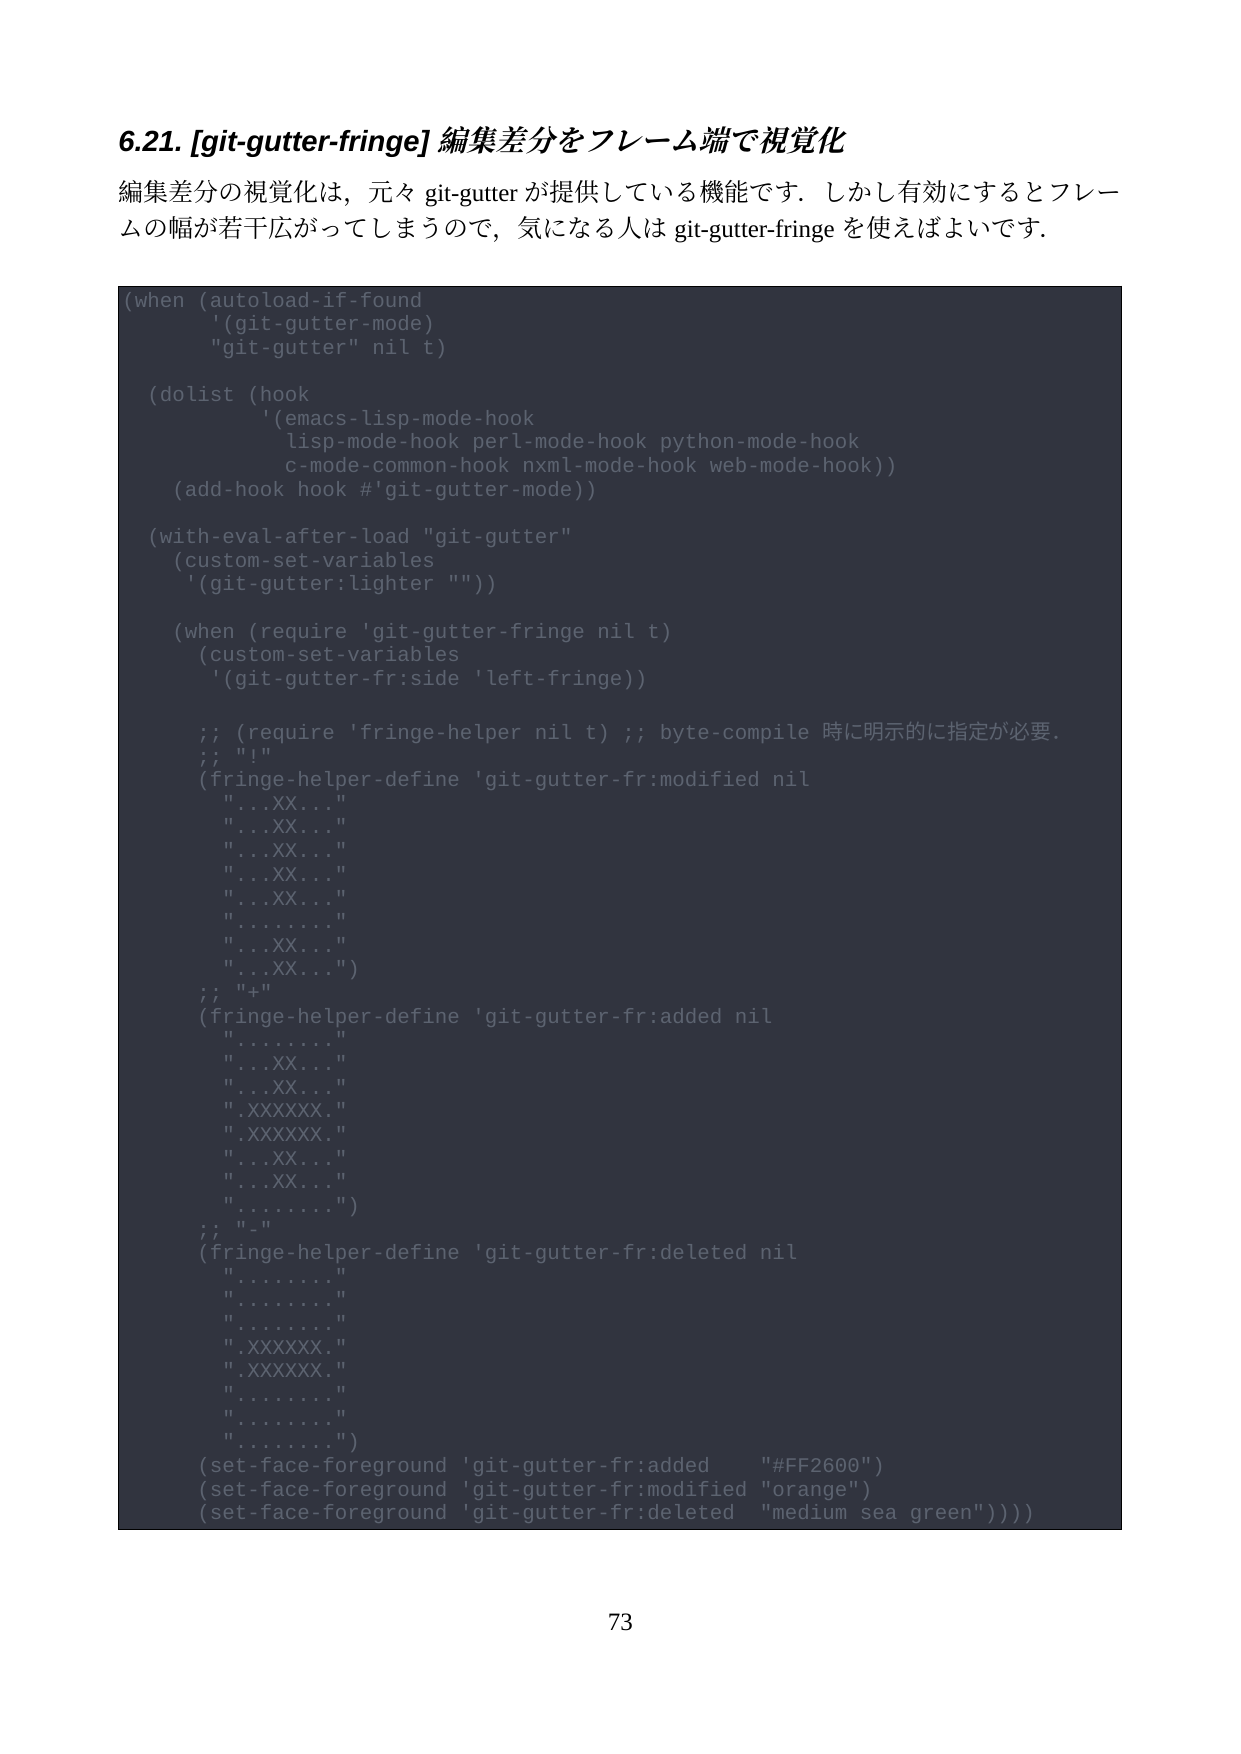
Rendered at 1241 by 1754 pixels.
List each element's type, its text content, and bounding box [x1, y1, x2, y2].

text "........") [119, 1427, 1121, 1451]
text "........" [119, 1309, 1121, 1333]
text ;; "+" [119, 978, 1121, 1002]
text (set-face-foreground 'git-gutter-fr:added "#FF2600") [119, 1451, 1121, 1475]
text (fringe-helper-define 'git-gutter-fr:modified nil [119, 765, 1121, 789]
text ".XXXXXX." [119, 1333, 1121, 1356]
text "...XX..." [119, 883, 1121, 907]
text "...XX..." [119, 813, 1121, 836]
text "........") [119, 1191, 1121, 1214]
text "........" [119, 907, 1121, 931]
text "........" [119, 1025, 1121, 1049]
text '(git-gutter-fr:side 'left-fringe)) [119, 664, 1121, 688]
text (when (autoload-if-found [119, 287, 1121, 309]
text ".XXXXXX." [119, 1120, 1121, 1144]
text '(git-gutter:lighter "")) [119, 569, 1121, 593]
text (custom-set-variables [119, 546, 1121, 569]
text "...XX..." [119, 789, 1121, 813]
text '(emacs-lisp-mode-hook [119, 404, 1121, 427]
text "........" [119, 1380, 1121, 1404]
text "...XX..." [119, 860, 1121, 883]
text (dolist (hook [119, 380, 1121, 404]
text "...XX...") [119, 954, 1121, 978]
text "...XX..." [119, 1144, 1121, 1167]
text (fringe-helper-define 'git-gutter-fr:added nil [119, 1002, 1121, 1025]
text (set-face-foreground 'git-gutter-fr:deleted "medium sea green")))) [119, 1498, 1121, 1529]
text ".XXXXXX." [119, 1356, 1121, 1380]
text "........" [119, 1286, 1121, 1309]
text (fringe-helper-define 'git-gutter-fr:deleted nil [119, 1238, 1121, 1262]
subtitle [git-gutter-fringe] 編集差分をフレーム端で視覚化 [118, 118, 1122, 160]
text ;; (require 'fringe-helper nil t) ;; byte-compile 時に明示的に指定が必要． [119, 711, 1121, 742]
text ;; "!" [119, 742, 1121, 765]
text (when (require 'git-gutter-fringe nil t) [119, 617, 1121, 640]
text 編集差分の視覚化は，元々 git-gutter が提供している機能です．しかし有効にするとフレームの幅が若干広がってしまうので，気になる人は git-gutter-fringe を使えばよいです． [118, 172, 1122, 273]
text "........" [119, 1404, 1121, 1427]
text (set-face-foreground 'git-gutter-fr:modified "orange") [119, 1475, 1121, 1498]
text '(git-gutter-mode) [119, 309, 1121, 333]
text ".XXXXXX." [119, 1096, 1121, 1120]
text "...XX..." [119, 836, 1121, 860]
text (custom-set-variables [119, 640, 1121, 664]
text (with-eval-after-load "git-gutter" [119, 522, 1121, 546]
text c-mode-common-hook nxml-mode-hook web-mode-hook)) [119, 451, 1121, 475]
text lisp-mode-hook perl-mode-hook python-mode-hook [119, 427, 1121, 451]
text (add-hook hook #'git-gutter-mode)) [119, 475, 1121, 498]
text "...XX..." [119, 931, 1121, 954]
text "...XX..." [119, 1167, 1121, 1191]
text "git-gutter" nil t) [119, 333, 1121, 357]
text ;; "-" [119, 1214, 1121, 1238]
text "...XX..." [119, 1049, 1121, 1073]
text "........" [119, 1262, 1121, 1286]
text "...XX..." [119, 1073, 1121, 1096]
